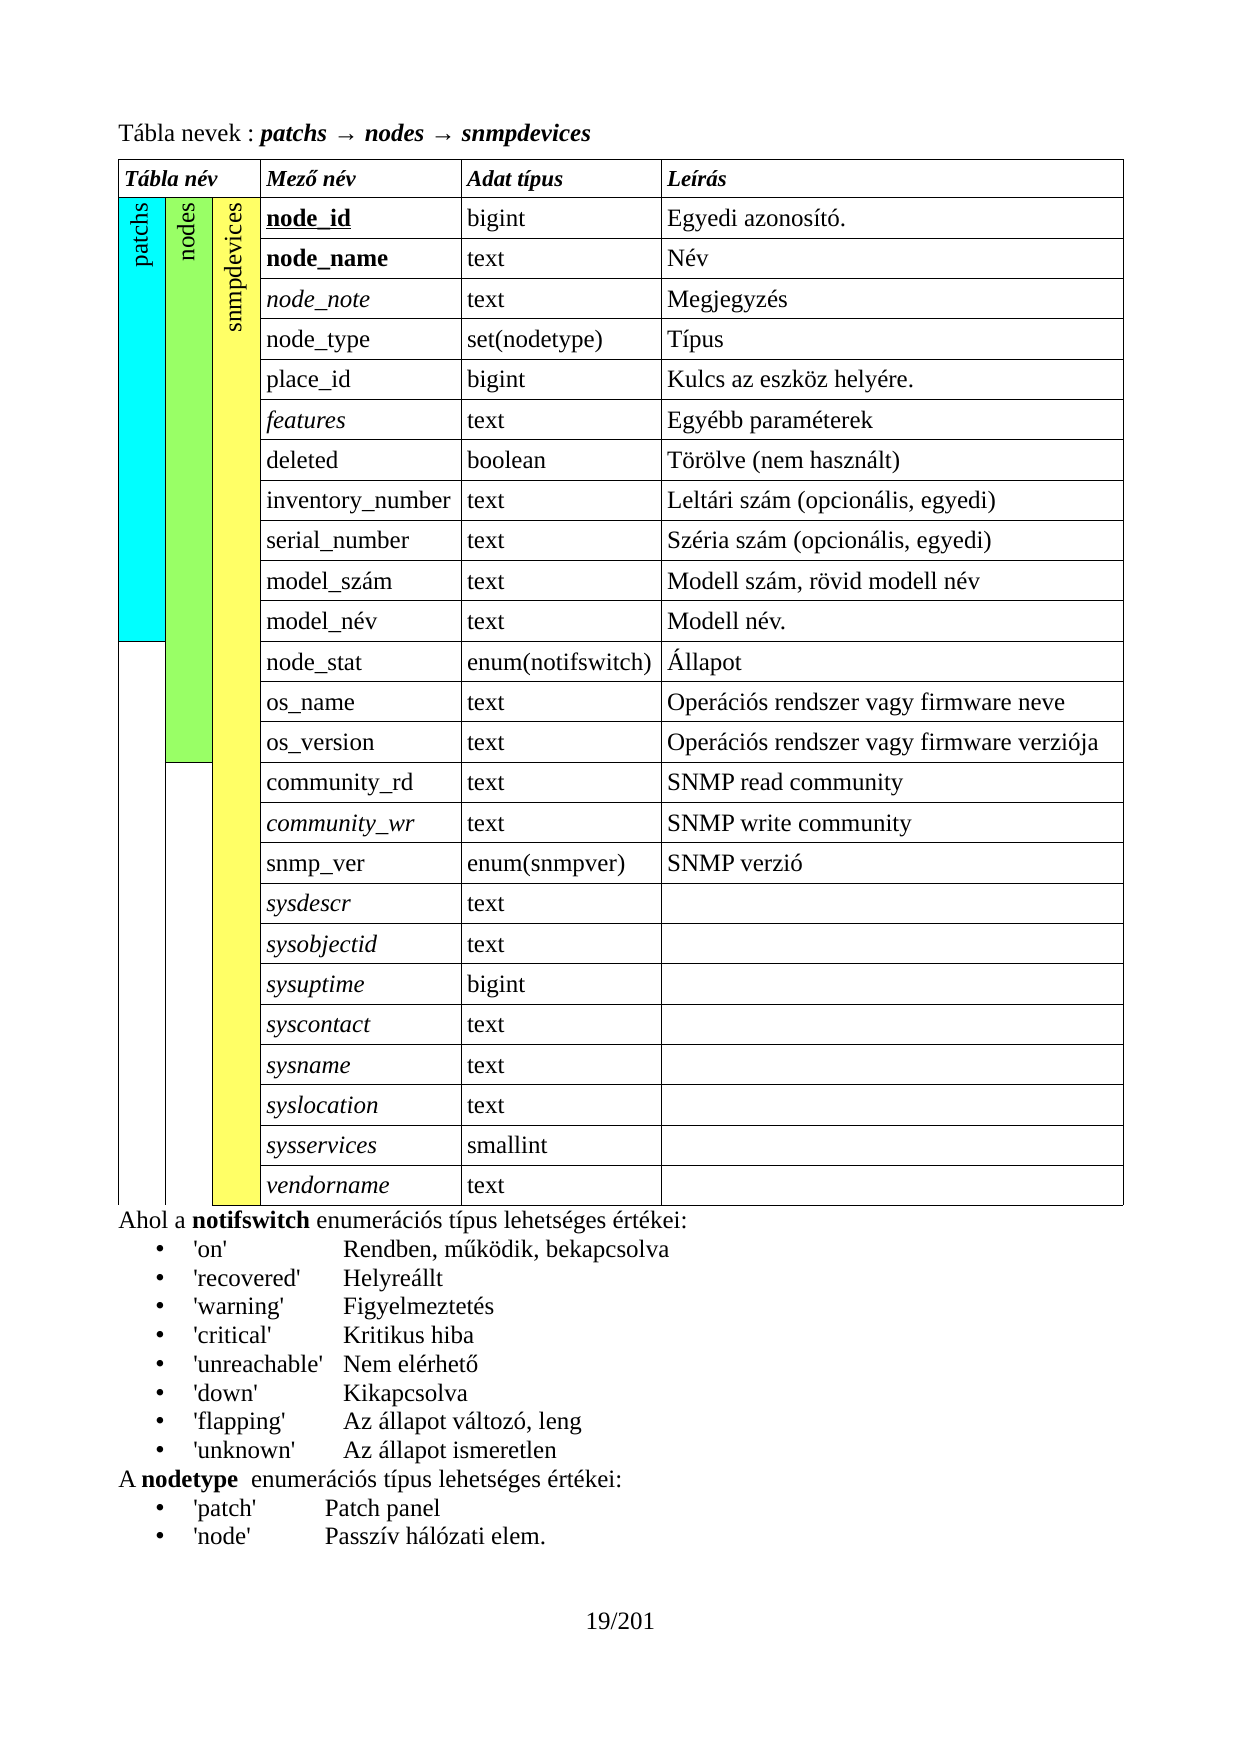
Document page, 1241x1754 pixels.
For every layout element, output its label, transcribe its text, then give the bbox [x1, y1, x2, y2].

table_cell sysuptime [261, 964, 461, 1003]
table_cell Kulcs az eszköz helyére. [662, 360, 1123, 399]
table_cell deleted [261, 440, 461, 479]
table_cell text [462, 1045, 661, 1084]
table_cell Operációs rendszer vagy firmware neve [662, 682, 1123, 721]
list 'down' Kikapcsolva [156, 1378, 1122, 1406]
list 'patch' Patch panel [156, 1493, 1122, 1521]
table_cell vendorname [261, 1166, 461, 1205]
table_cell [662, 1045, 1123, 1084]
table_cell Modell szám, rövid modell név [662, 561, 1123, 600]
table_cell serial_number [261, 521, 461, 560]
table_cell text [462, 1085, 661, 1124]
table_cell snmpdevices [213, 198, 260, 1205]
table_cell text [462, 1166, 661, 1205]
text Tábla nevek : patchs → nodes → snmpdevices [118, 118, 1122, 147]
table_cell [662, 1005, 1123, 1044]
table_cell text [462, 1005, 661, 1044]
table_cell sysservices [261, 1126, 461, 1165]
table_cell syslocation [261, 1085, 461, 1124]
table_cell community_wr [261, 803, 461, 842]
table_cell model_név [261, 601, 461, 641]
table_cell Egyedi azonosító. [662, 198, 1123, 238]
table_cell text [462, 481, 661, 520]
table_cell Állapot [662, 642, 1123, 681]
table_cell [662, 924, 1123, 963]
table_cell sysobjectid [261, 924, 461, 963]
table_cell [662, 1085, 1123, 1124]
table_cell [662, 1126, 1123, 1165]
table_cell SNMP write community [662, 803, 1123, 842]
table_cell boolean [462, 440, 661, 479]
table_cell os_version [261, 722, 461, 762]
table_cell node_name [261, 239, 461, 278]
table_cell text [462, 924, 661, 963]
table_cell text [462, 239, 661, 278]
table_header Adat típus [462, 160, 661, 197]
table_cell node_stat [261, 642, 461, 681]
table_cell Leltári szám (opcionális, egyedi) [662, 481, 1123, 520]
table_cell features [261, 400, 461, 439]
table_cell Széria szám (opcionális, egyedi) [662, 521, 1123, 560]
table_cell sysname [261, 1045, 461, 1084]
table_cell [662, 964, 1123, 1003]
table_cell node_note [261, 279, 461, 318]
text Ahol a notifswitch enumerációs típus lehetséges értékei: [118, 1205, 1122, 1234]
table_cell node_type [261, 319, 461, 358]
table_cell text [462, 682, 661, 721]
table_cell inventory_number [261, 481, 461, 520]
table_cell bigint [462, 360, 661, 399]
table_cell node_id [261, 198, 461, 238]
table_cell bigint [462, 964, 661, 1003]
list 'recovered' Helyreállt [156, 1263, 1122, 1291]
table_cell place_id [261, 360, 461, 399]
table_cell Egyébb paraméterek [662, 400, 1123, 439]
table_cell community_rd [261, 763, 461, 802]
table_cell [662, 884, 1123, 923]
table_cell nodes [166, 198, 212, 762]
table_cell text [462, 521, 661, 560]
table_cell text [462, 279, 661, 318]
table_cell os_name [261, 682, 461, 721]
table_cell text [462, 763, 661, 802]
table_cell Operációs rendszer vagy firmware verziója [662, 722, 1123, 762]
table_cell text [462, 400, 661, 439]
table_header Leírás [662, 160, 1123, 197]
table_cell Típus [662, 319, 1123, 358]
table_cell Név [662, 239, 1123, 278]
table_cell syscontact [261, 1005, 461, 1044]
table_cell [166, 763, 212, 1205]
table_cell bigint [462, 198, 661, 238]
table_cell text [462, 561, 661, 600]
table_cell model_szám [261, 561, 461, 600]
list 'node' Passzív hálózati elem. [156, 1521, 1122, 1550]
text A nodetype enumerációs típus lehetséges értékei: [118, 1464, 1122, 1493]
table_cell text [462, 803, 661, 842]
table_cell enum(notifswitch) [462, 642, 661, 681]
table_header Mező név [261, 160, 461, 197]
table_cell Megjegyzés [662, 279, 1123, 318]
list 'unknown' Az állapot ismeretlen [156, 1435, 1122, 1464]
table_cell Modell név. [662, 601, 1123, 641]
table_cell enum(snmpver) [462, 843, 661, 883]
table_cell snmp_ver [261, 843, 461, 883]
table_cell set(nodetype) [462, 319, 661, 358]
table_cell [119, 642, 165, 1205]
list 'warning' Figyelmeztetés [156, 1291, 1122, 1320]
list 'on' Rendben, működik, bekapcsolva [156, 1234, 1122, 1263]
table_cell SNMP verzió [662, 843, 1123, 883]
table_cell patchs [119, 198, 165, 641]
list 'flapping' Az állapot változó, leng [156, 1406, 1122, 1435]
list 'unreachable' Nem elérhető [156, 1349, 1122, 1378]
list 'critical' Kritikus hiba [156, 1320, 1122, 1349]
table_cell Törölve (nem használt) [662, 440, 1123, 479]
table_cell [662, 1166, 1123, 1205]
table_cell sysdescr [261, 884, 461, 923]
table_cell text [462, 884, 661, 923]
table_cell text [462, 722, 661, 762]
table_cell text [462, 601, 661, 641]
table_header Tábla név [119, 160, 260, 197]
table_cell SNMP read community [662, 763, 1123, 802]
table_cell smallint [462, 1126, 661, 1165]
